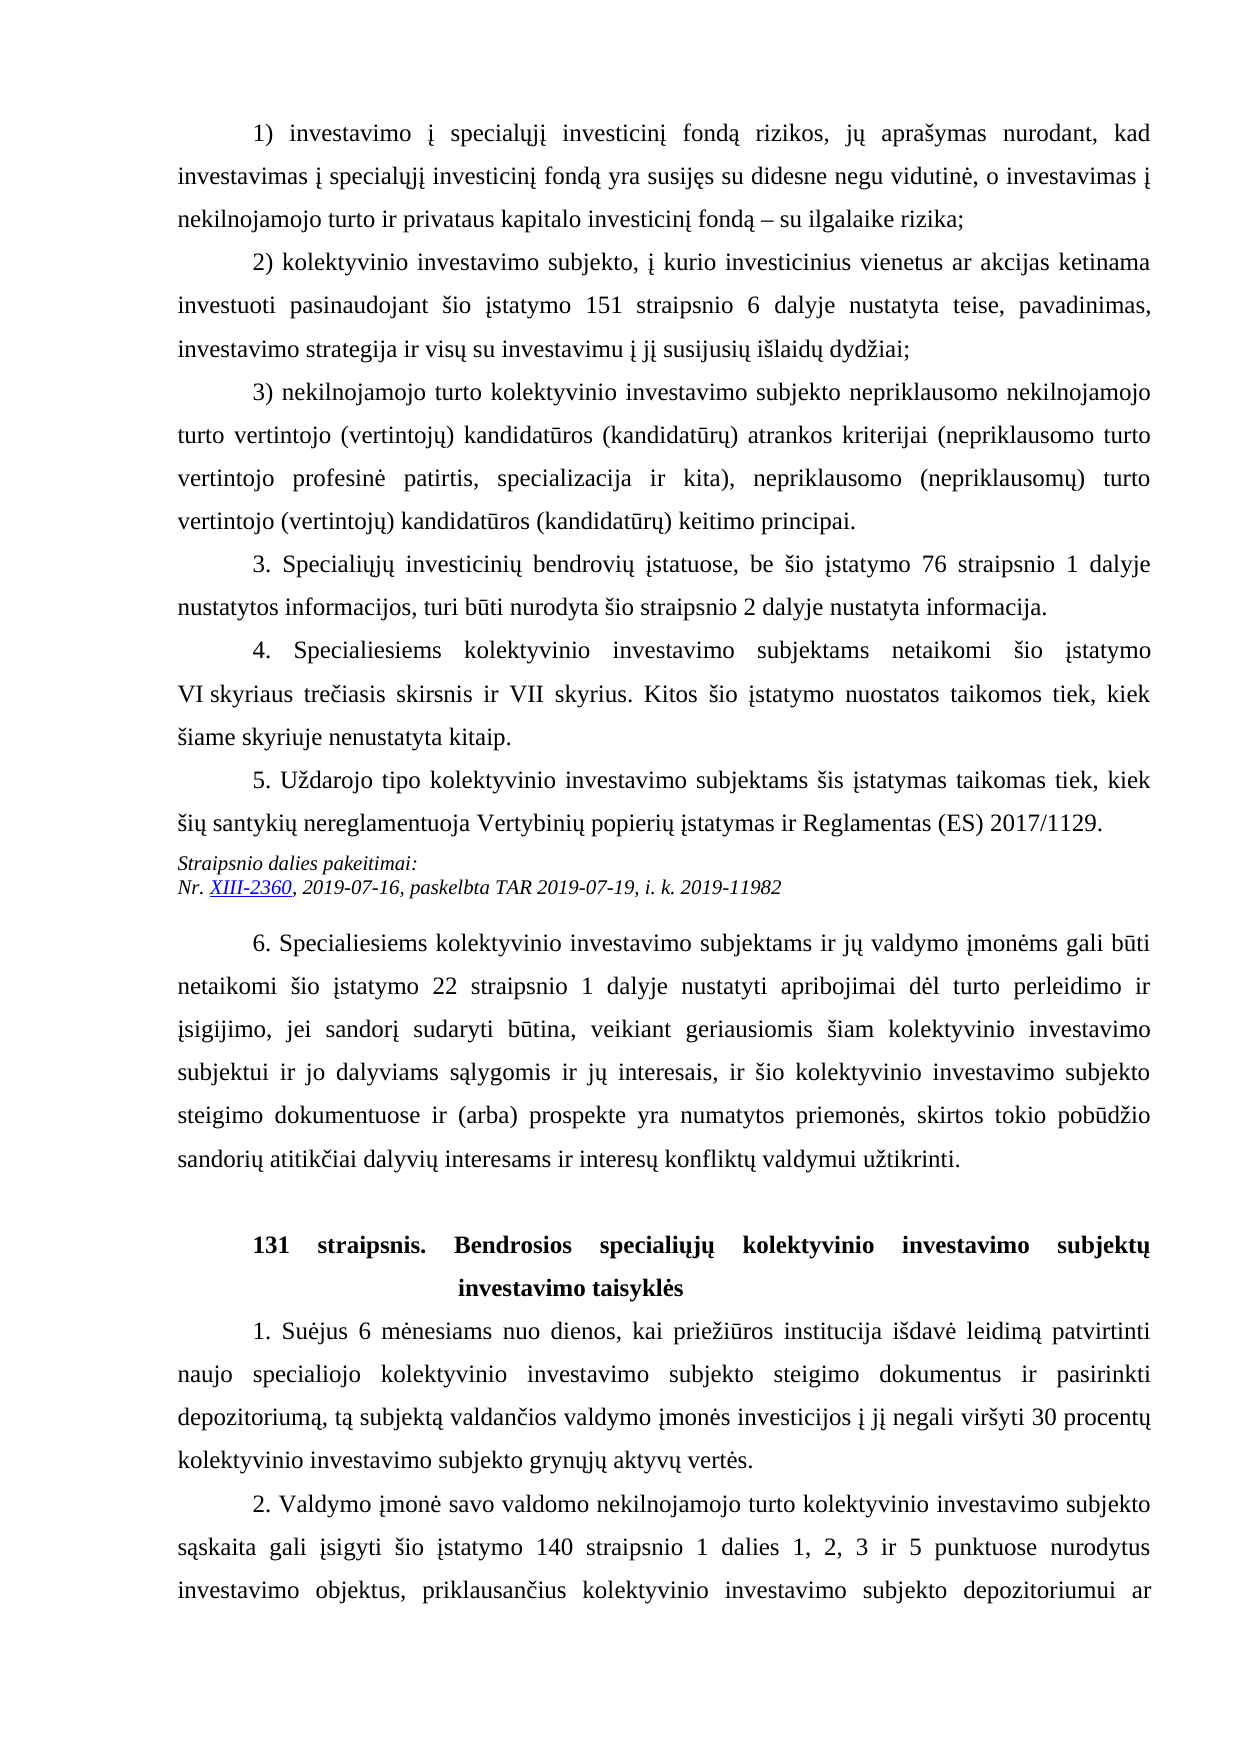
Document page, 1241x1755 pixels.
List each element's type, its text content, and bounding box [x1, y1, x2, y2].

text 4. Specialiesiems kolektyvinio investavimo subjektams netaikomi šio įstatymo VI skyriaus trečiasis skirsnis ir VII skyrius. Kitos šio įstatymo nuostatos taikomos tiek, kiek šiame skyriuje nenustatyta kitaip. [177, 636, 1152, 751]
text 1. Suėjus 6 mėnesiams nuo dienos, kai priežiūros institucija išdavė leidimą patvirtinti naujo specialiojo kolektyvinio investavimo subjekto steigimo dokumentus ir pasirinkti depozitoriumą, tą subjektą valdančios valdymo įmonės investicijos į jį negali viršyti 30 procentų kolektyvinio investavimo subjekto grynųjų aktyvų vertės. [177, 1316, 1152, 1474]
text 131 straipsnis. Bendrosios specialiųjų kolektyvinio investavimo subjektų investavimo taisyklės [252, 1230, 1152, 1302]
text Nr. XIII-2360, 2019-07-16, paskelbta TAR 2019-07-19, i. k. 2019-11982 [177, 875, 1152, 899]
text 6. Specialiesiems kolektyvinio investavimo subjektams ir jų valdymo įmonėms gali būti netaikomi šio įstatymo 22 straipsnio 1 dalyje nustatyti apribojimai dėl turto perleidimo ir įsigijimo, jei sandorį sudaryti būtina, veikiant geriausiomis šiam kolektyvinio investavimo subjektui ir jo dalyviams sąlygomis ir jų interesais, ir šio kolektyvinio investavimo subjekto steigimo dokumentuose ir (arba) prospekte yra numatytos priemonės, skirtos tokio pobūdžio sandorių atitikčiai dalyvių interesams ir interesų konfliktų valdymui užtikrinti. [177, 928, 1152, 1172]
text 3. Specialiųjų investicinių bendrovių įstatuose, be šio įstatymo 76 straipsnio 1 dalyje nustatytos informacijos, turi būti nurodyta šio straipsnio 2 dalyje nustatyta informacija. [177, 549, 1152, 621]
text 1) investavimo į specialųjį investicinį fondą rizikos, jų aprašymas nurodant, kad investavimas į specialųjį investicinį fondą yra susijęs su didesne negu vidutinė, o investavimas į nekilnojamojo turto ir privataus kapitalo investicinį fondą – su ilgalaike rizika; [177, 118, 1152, 233]
text 2) kolektyvinio investavimo subjekto, į kurio investicinius vienetus ar akcijas ketinama investuoti pasinaudojant šio įstatymo 151 straipsnio 6 dalyje nustatyta teise, pavadinimas, investavimo strategija ir visų su investavimu į jį susijusių išlaidų dydžiai; [177, 247, 1152, 362]
text 3) nekilnojamojo turto kolektyvinio investavimo subjekto nepriklausomo nekilnojamojo turto vertintojo (vertintojų) kandidatūros (kandidatūrų) atrankos kriterijai (nepriklausomo turto vertintojo profesinė patirtis, specializacija ir kita), nepriklausomo (nepriklausomų) turto vertintojo (vertintojų) kandidatūros (kandidatūrų) keitimo principai. [177, 377, 1152, 535]
text 2. Valdymo įmonė savo valdomo nekilnojamojo turto kolektyvinio investavimo subjekto sąskaita gali įsigyti šio įstatymo 140 straipsnio 1 dalies 1, 2, 3 ir 5 punktuose nurodytus investavimo objektus, priklausančius kolektyvinio investavimo subjekto depozitoriumui ar [177, 1489, 1152, 1604]
text 5. Uždarojo tipo kolektyvinio investavimo subjektams šis įstatymas taikomas tiek, kiek šių santykių nereglamentuoja Vertybinių popierių įstatymas ir Reglamentas (ES) 2017/1129. [177, 765, 1152, 837]
text Straipsnio dalies pakeitimai: [177, 851, 1152, 875]
